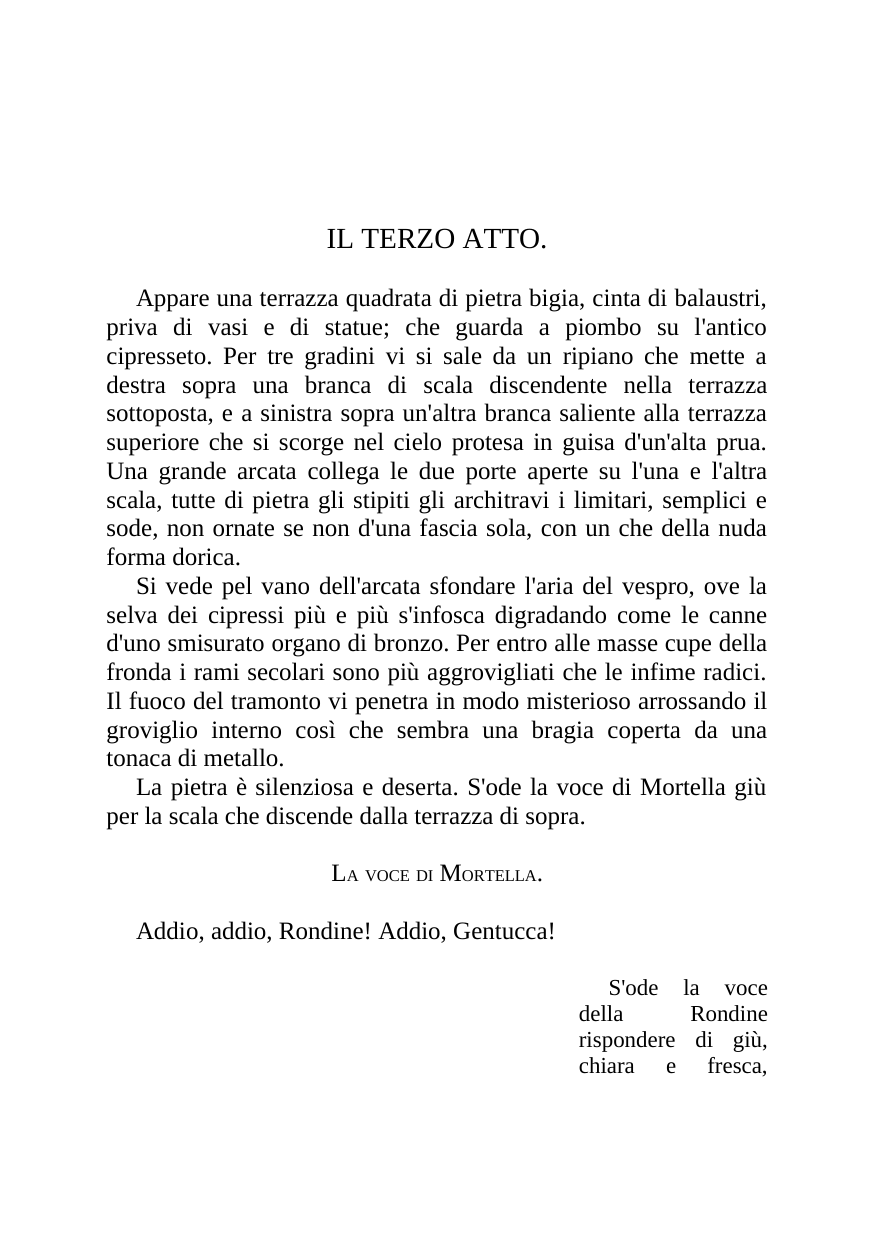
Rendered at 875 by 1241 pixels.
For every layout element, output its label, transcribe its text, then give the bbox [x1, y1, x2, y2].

text IL TERZO ATTO. [106, 221, 768, 255]
text La pietra è silenziosa e deserta. S'ode la voce di Mortella giù per la scala che discende dalla terrazza di sopra. [106, 772, 768, 830]
text La voce di Mortella. [106, 858, 768, 887]
text Appare una terrazza quadrata di pietra bigia, cinta di balaustri, priva di vasi e di statue; che guarda a piombo su l'antico cipresseto. Per tre gradini vi si sale da un ripiano che mette a destra sopra una branca di scala discendente nella terrazza sottoposta, e a sinistra sopra un'altra branca saliente alla terrazza superiore che si scorge nel cielo protesa in guisa d'un'alta prua. Una grande arcata collega le due porte aperte su l'una e l'altra scala, tutte di pietra gli stipiti gli architravi i limitari, semplici e sode, non ornate se non d'una fascia sola, con un che della nuda forma dorica. [106, 283, 768, 571]
text Si vede pel vano dell'arcata sfondare l'aria del vespro, ove la selva dei cipressi più e più s'infosca digradando come le canne d'uno smisurato organo di bronzo. Per entro alle masse cupe della fronda i rami secolari sono più aggrovigliati che le infime radici. Il fuoco del tramonto vi penetra in modo misterioso arrossando il groviglio interno così che sembra una bragia coperta da una tonaca di metallo. [106, 571, 768, 772]
text Addio, addio, Rondine! Addio, Gentucca! [106, 916, 768, 945]
text S'ode la voce della Rondine rispondere di giù, chiara e fresca, [579, 973, 768, 1079]
